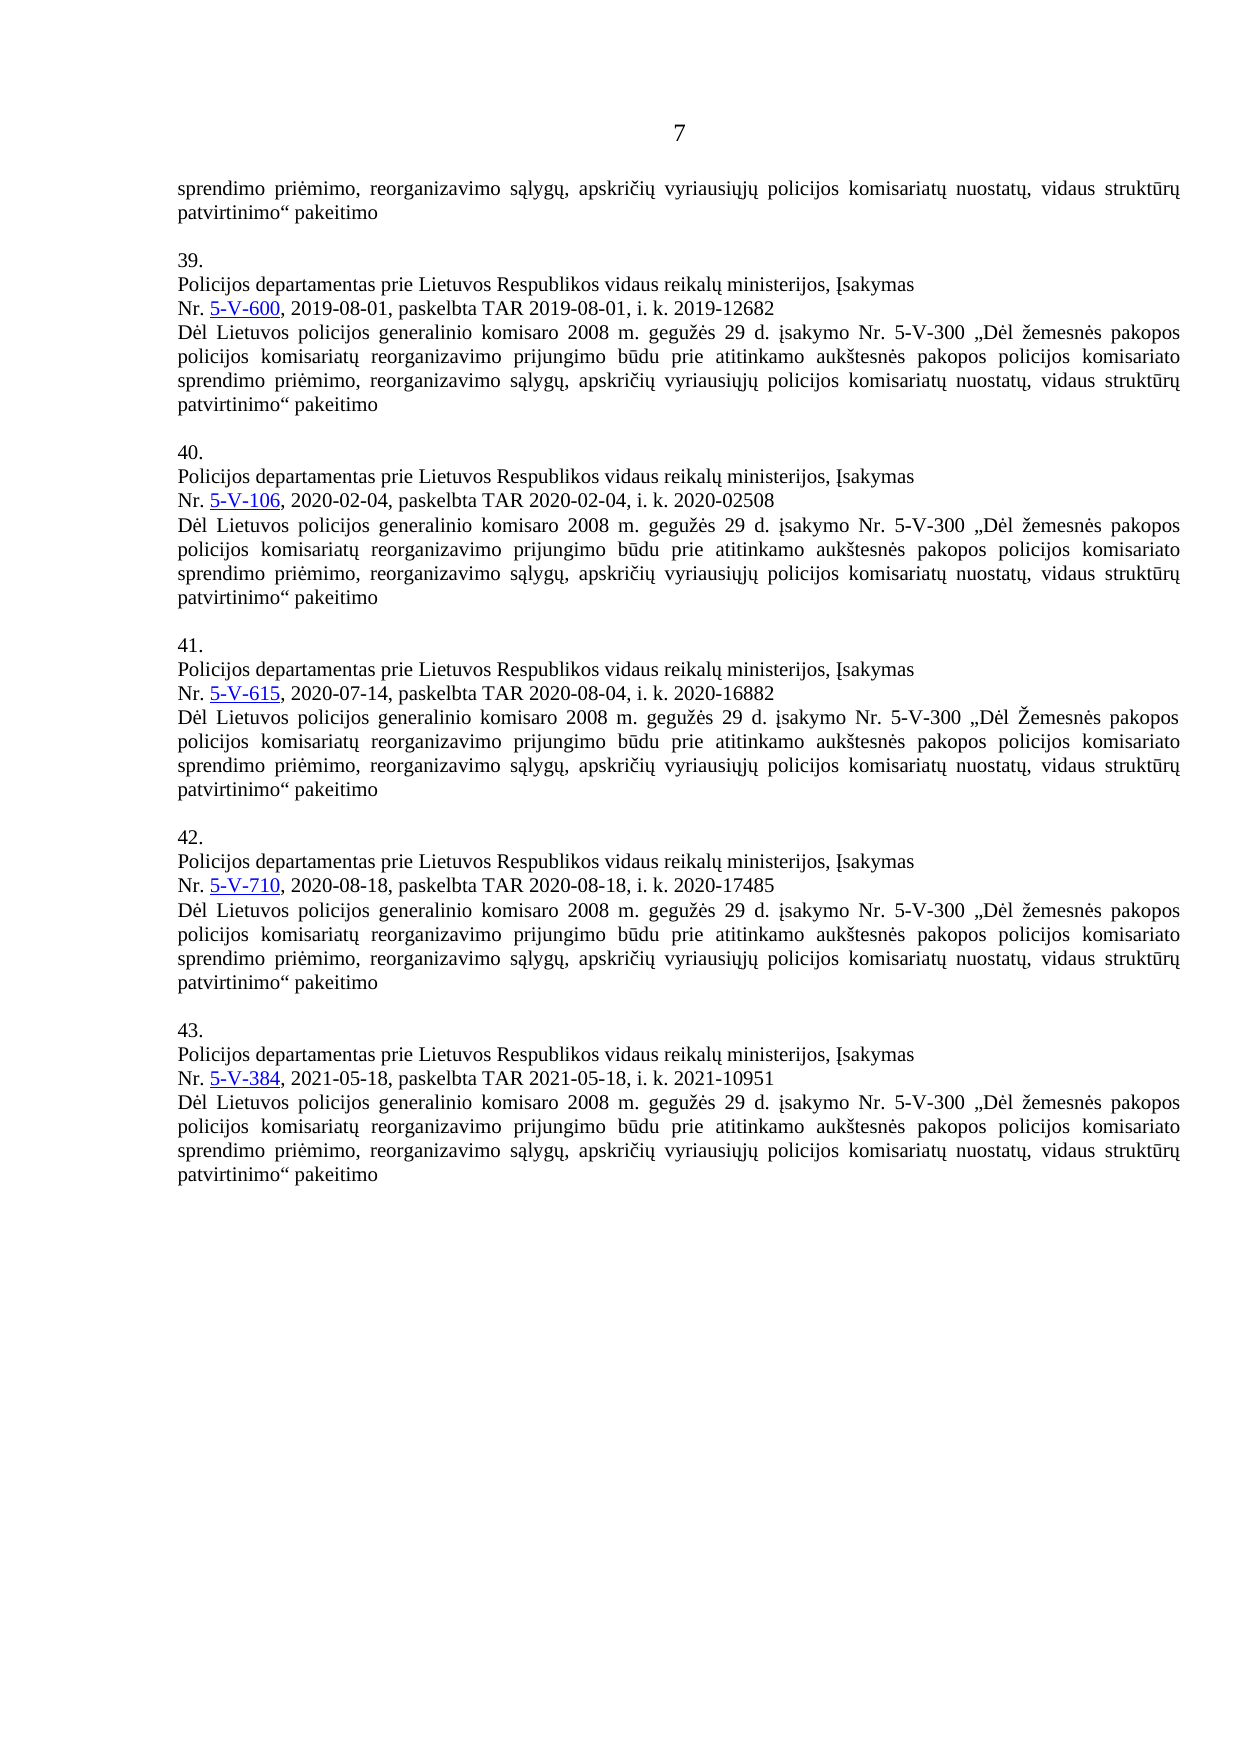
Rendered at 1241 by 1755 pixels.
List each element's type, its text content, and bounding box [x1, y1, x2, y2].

text Nr. 5-V-600, 2019-08-01, paskelbta TAR 2019-08-01, i. k. 2019-12682 [177, 296, 1181, 320]
text 43. [177, 1018, 1181, 1042]
text Policijos departamentas prie Lietuvos Respublikos vidaus reikalų ministerijos, Įsakymas [177, 272, 1181, 296]
text Dėl Lietuvos policijos generalinio komisaro 2008 m. gegužės 29 d. įsakymo Nr. 5-V-300 „Dėl Žemesnės pakopos policijos komisariatų reorganizavimo prijungimo būdu prie atitinkamo aukštesnės pakopos policijos komisariato sprendimo priėmimo, reorganizavimo sąlygų, apskričių vyriausiųjų policijos komisariatų nuostatų, vidaus struktūrų patvirtinimo“ pakeitimo [177, 705, 1181, 801]
text Policijos departamentas prie Lietuvos Respublikos vidaus reikalų ministerijos, Įsakymas [177, 1042, 1181, 1066]
text 39. [177, 248, 1181, 272]
text sprendimo priėmimo, reorganizavimo sąlygų, apskričių vyriausiųjų policijos komisariatų nuostatų, vidaus struktūrų patvirtinimo“ pakeitimo [177, 176, 1181, 224]
text Nr. 5-V-384, 2021-05-18, paskelbta TAR 2021-05-18, i. k. 2021-10951 [177, 1066, 1181, 1090]
text Policijos departamentas prie Lietuvos Respublikos vidaus reikalų ministerijos, Įsakymas [177, 464, 1181, 488]
text 41. [177, 633, 1181, 657]
text Dėl Lietuvos policijos generalinio komisaro 2008 m. gegužės 29 d. įsakymo Nr. 5-V-300 „Dėl žemesnės pakopos policijos komisariatų reorganizavimo prijungimo būdu prie atitinkamo aukštesnės pakopos policijos komisariato sprendimo priėmimo, reorganizavimo sąlygų, apskričių vyriausiųjų policijos komisariatų nuostatų, vidaus struktūrų patvirtinimo“ pakeitimo [177, 897, 1181, 994]
text Nr. 5-V-710, 2020-08-18, paskelbta TAR 2020-08-18, i. k. 2020-17485 [177, 873, 1181, 897]
text Dėl Lietuvos policijos generalinio komisaro 2008 m. gegužės 29 d. įsakymo Nr. 5-V-300 „Dėl žemesnės pakopos policijos komisariatų reorganizavimo prijungimo būdu prie atitinkamo aukštesnės pakopos policijos komisariato sprendimo priėmimo, reorganizavimo sąlygų, apskričių vyriausiųjų policijos komisariatų nuostatų, vidaus struktūrų patvirtinimo“ pakeitimo [177, 1090, 1181, 1186]
text Policijos departamentas prie Lietuvos Respublikos vidaus reikalų ministerijos, Įsakymas [177, 849, 1181, 873]
text 42. [177, 825, 1181, 849]
text 40. [177, 440, 1181, 464]
text Dėl Lietuvos policijos generalinio komisaro 2008 m. gegužės 29 d. įsakymo Nr. 5-V-300 „Dėl žemesnės pakopos policijos komisariatų reorganizavimo prijungimo būdu prie atitinkamo aukštesnės pakopos policijos komisariato sprendimo priėmimo, reorganizavimo sąlygų, apskričių vyriausiųjų policijos komisariatų nuostatų, vidaus struktūrų patvirtinimo“ pakeitimo [177, 320, 1181, 416]
text Policijos departamentas prie Lietuvos Respublikos vidaus reikalų ministerijos, Įsakymas [177, 657, 1181, 681]
text Nr. 5-V-106, 2020-02-04, paskelbta TAR 2020-02-04, i. k. 2020-02508 [177, 488, 1181, 512]
text Dėl Lietuvos policijos generalinio komisaro 2008 m. gegužės 29 d. įsakymo Nr. 5-V-300 „Dėl žemesnės pakopos policijos komisariatų reorganizavimo prijungimo būdu prie atitinkamo aukštesnės pakopos policijos komisariato sprendimo priėmimo, reorganizavimo sąlygų, apskričių vyriausiųjų policijos komisariatų nuostatų, vidaus struktūrų patvirtinimo“ pakeitimo [177, 512, 1181, 609]
text Nr. 5-V-615, 2020-07-14, paskelbta TAR 2020-08-04, i. k. 2020-16882 [177, 681, 1181, 705]
